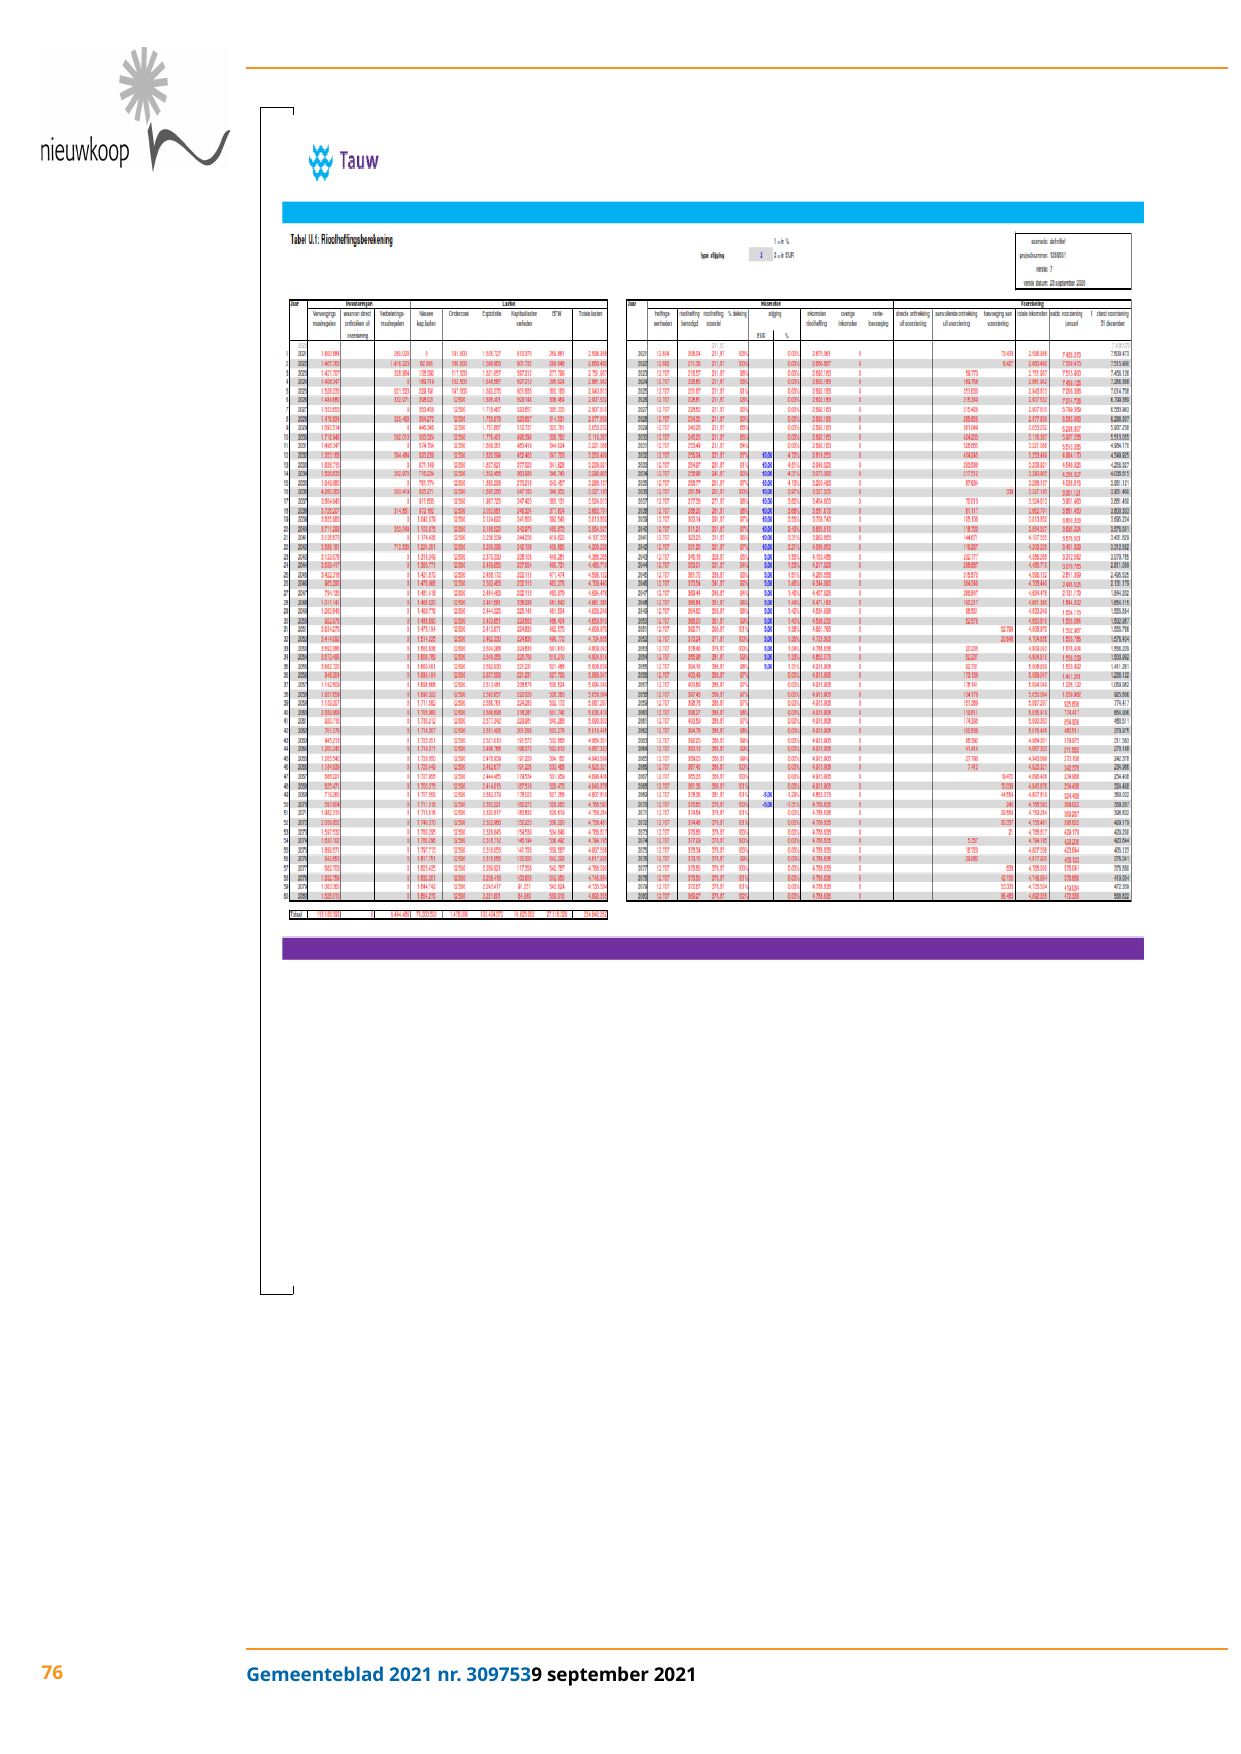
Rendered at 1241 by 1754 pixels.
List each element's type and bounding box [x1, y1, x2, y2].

picture [268, 115, 1173, 1286]
picture [41, 47, 231, 172]
